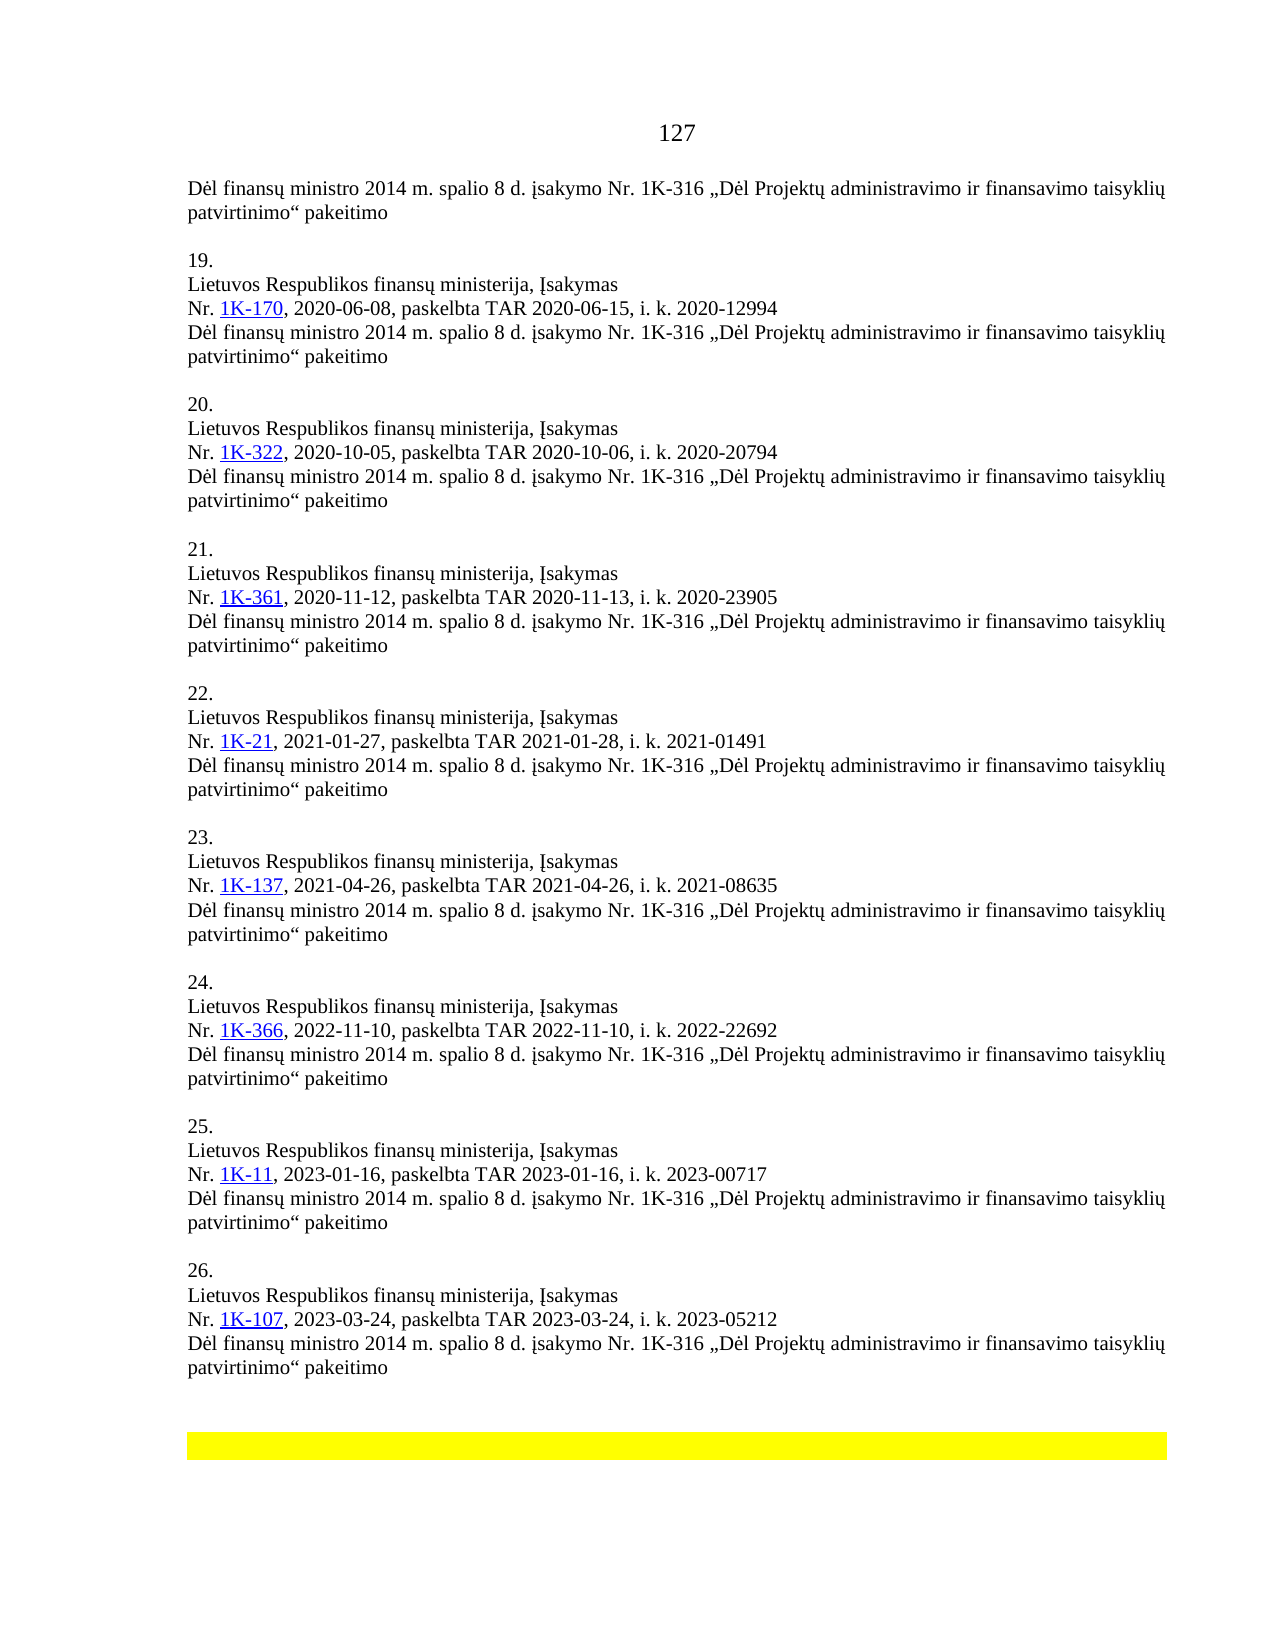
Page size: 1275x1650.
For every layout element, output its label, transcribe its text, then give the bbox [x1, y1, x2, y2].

text Dėl finansų ministro 2014 m. spalio 8 d. įsakymo Nr. 1K-316 „Dėl Projektų administravimo ir finansavimo taisyklių patvirtinimo“ pakeitimo [187, 897, 1167, 946]
text Nr. 1K-21, 2021-01-27, paskelbta TAR 2021-01-28, i. k. 2021-01491 [187, 729, 1167, 753]
text Nr. 1K-322, 2020-10-05, paskelbta TAR 2020-10-06, i. k. 2020-20794 [187, 440, 1167, 464]
text 19. [187, 248, 1167, 272]
text Nr. 1K-137, 2021-04-26, paskelbta TAR 2021-04-26, i. k. 2021-08635 [187, 873, 1167, 897]
text Nr. 1K-107, 2023-03-24, paskelbta TAR 2023-03-24, i. k. 2023-05212 [187, 1307, 1167, 1331]
text Lietuvos Respublikos finansų ministerija, Įsakymas [187, 272, 1167, 296]
text Lietuvos Respublikos finansų ministerija, Įsakymas [187, 561, 1167, 585]
text Nr. 1K-366, 2022-11-10, paskelbta TAR 2022-11-10, i. k. 2022-22692 [187, 1018, 1167, 1042]
text 24. [187, 970, 1167, 994]
text Lietuvos Respublikos finansų ministerija, Įsakymas [187, 705, 1167, 729]
text Lietuvos Respublikos finansų ministerija, Įsakymas [187, 994, 1167, 1018]
text Dėl finansų ministro 2014 m. spalio 8 d. įsakymo Nr. 1K-316 „Dėl Projektų administravimo ir finansavimo taisyklių patvirtinimo“ pakeitimo [187, 320, 1167, 368]
text 23. [187, 825, 1167, 849]
text Dėl finansų ministro 2014 m. spalio 8 d. įsakymo Nr. 1K-316 „Dėl Projektų administravimo ir finansavimo taisyklių patvirtinimo“ pakeitimo [187, 464, 1167, 512]
text Dėl finansų ministro 2014 m. spalio 8 d. įsakymo Nr. 1K-316 „Dėl Projektų administravimo ir finansavimo taisyklių patvirtinimo“ pakeitimo [187, 753, 1167, 801]
text Dėl finansų ministro 2014 m. spalio 8 d. įsakymo Nr. 1K-316 „Dėl Projektų administravimo ir finansavimo taisyklių patvirtinimo“ pakeitimo [187, 176, 1167, 224]
text Dėl finansų ministro 2014 m. spalio 8 d. įsakymo Nr. 1K-316 „Dėl Projektų administravimo ir finansavimo taisyklių patvirtinimo“ pakeitimo [187, 1331, 1167, 1379]
text Dėl finansų ministro 2014 m. spalio 8 d. įsakymo Nr. 1K-316 „Dėl Projektų administravimo ir finansavimo taisyklių patvirtinimo“ pakeitimo [187, 609, 1167, 657]
text Nr. 1K-11, 2023-01-16, paskelbta TAR 2023-01-16, i. k. 2023-00717 [187, 1162, 1167, 1186]
text Dėl finansų ministro 2014 m. spalio 8 d. įsakymo Nr. 1K-316 „Dėl Projektų administravimo ir finansavimo taisyklių patvirtinimo“ pakeitimo [187, 1042, 1167, 1090]
text Nr. 1K-170, 2020-06-08, paskelbta TAR 2020-06-15, i. k. 2020-12994 [187, 296, 1167, 320]
text Nr. 1K-361, 2020-11-12, paskelbta TAR 2020-11-13, i. k. 2020-23905 [187, 585, 1167, 609]
text 21. [187, 537, 1167, 561]
text Lietuvos Respublikos finansų ministerija, Įsakymas [187, 1138, 1167, 1162]
text Lietuvos Respublikos finansų ministerija, Įsakymas [187, 416, 1167, 440]
text Lietuvos Respublikos finansų ministerija, Įsakymas [187, 1282, 1167, 1307]
text 25. [187, 1114, 1167, 1138]
text 22. [187, 681, 1167, 705]
text 20. [187, 392, 1167, 416]
text 26. [187, 1258, 1167, 1282]
text Lietuvos Respublikos finansų ministerija, Įsakymas [187, 849, 1167, 873]
text Dėl finansų ministro 2014 m. spalio 8 d. įsakymo Nr. 1K-316 „Dėl Projektų administravimo ir finansavimo taisyklių patvirtinimo“ pakeitimo [187, 1186, 1167, 1234]
